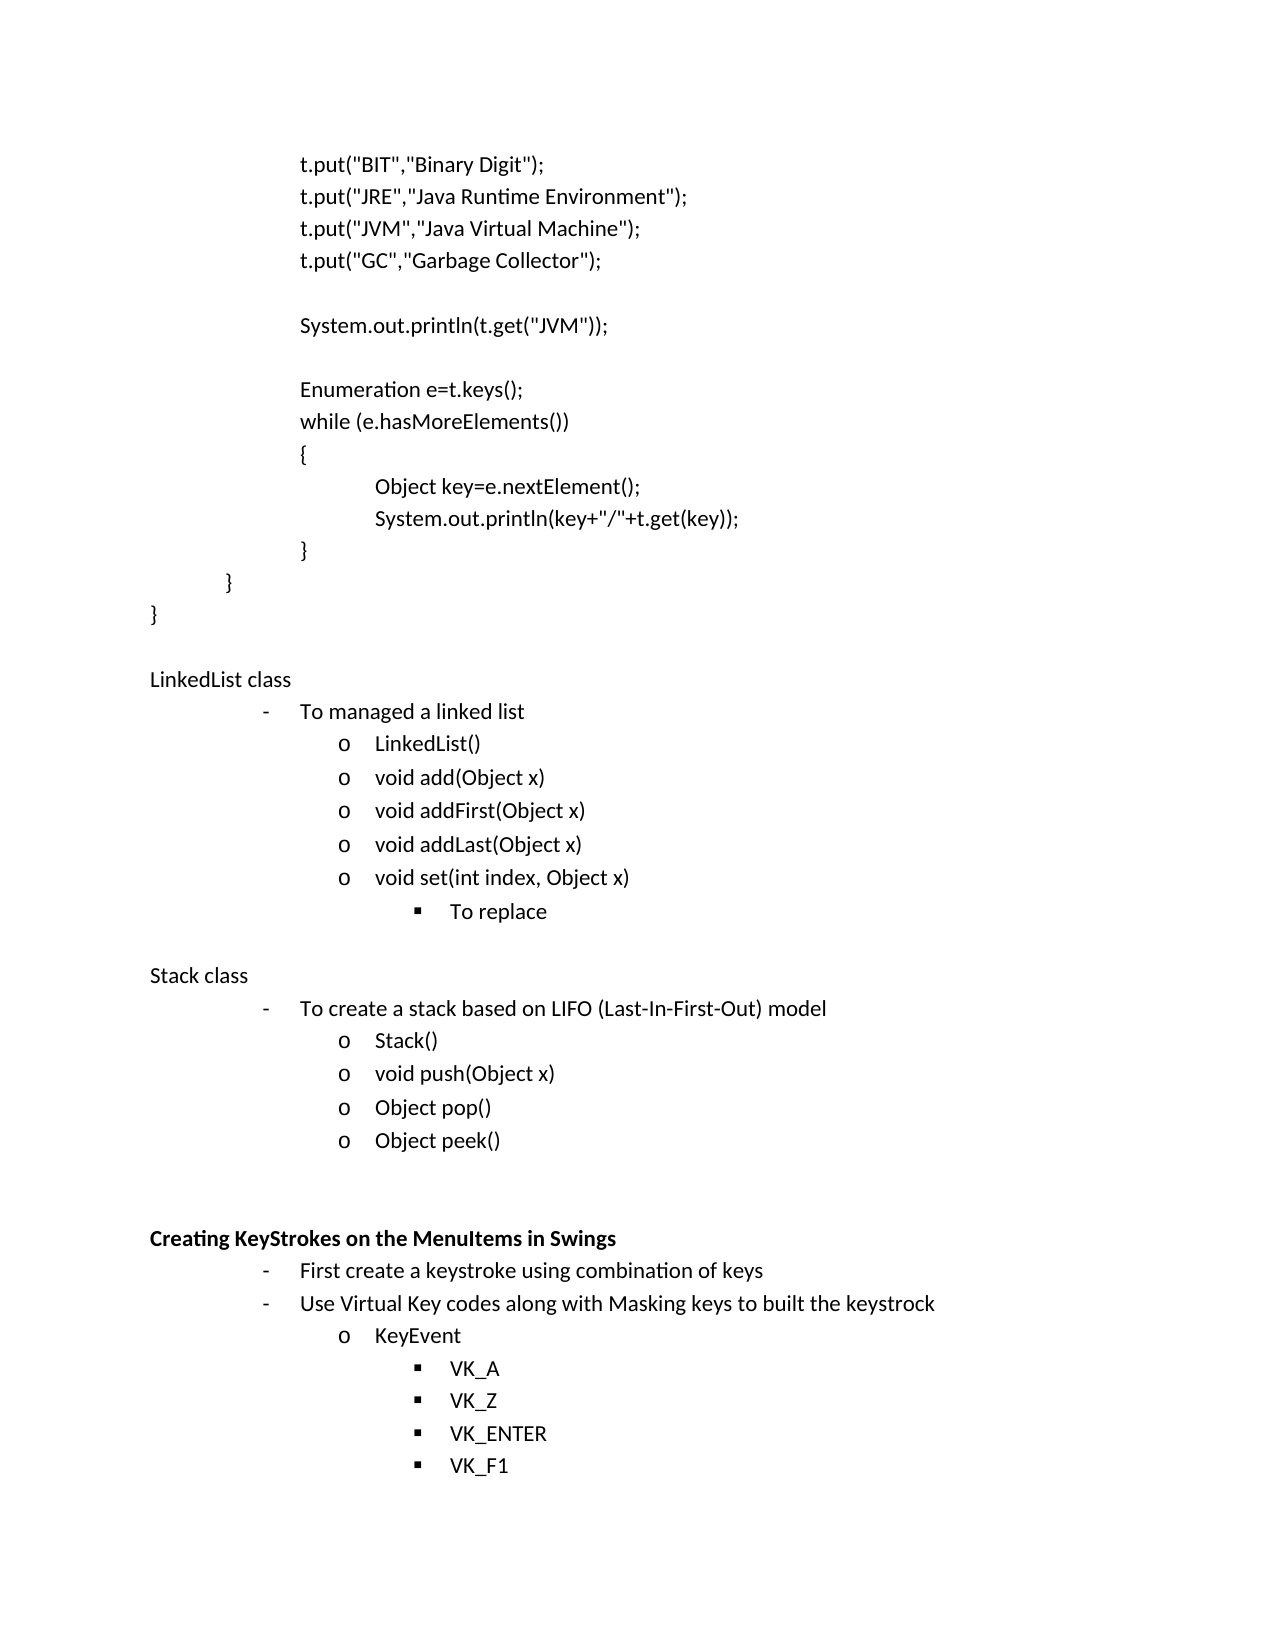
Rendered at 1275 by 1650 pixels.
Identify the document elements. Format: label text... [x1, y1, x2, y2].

list First create a keystroke using combination of keys [262, 1257, 1125, 1284]
list To managed a linked list [262, 697, 1125, 725]
list void push(Object x) [337, 1059, 1125, 1088]
text Creating KeyStrokes on the MenuItems in Swings [150, 1224, 1125, 1252]
text } [150, 536, 1125, 564]
list void add(Object x) [337, 763, 1125, 792]
list void addFirst(Object x) [337, 796, 1125, 826]
text t.put("JVM","Java Virtual Machine"); [150, 214, 1125, 242]
text } [150, 601, 1125, 629]
list VK_Z [412, 1387, 1125, 1415]
list To create a stack based on LIFO (Last-In-First-Out) model [262, 994, 1125, 1022]
list VK_F1 [412, 1451, 1125, 1479]
text } [150, 568, 1125, 596]
text LinkedList class [150, 665, 1125, 693]
text t.put("JRE","Java Runtime Environment"); [150, 182, 1125, 210]
text { [150, 440, 1125, 468]
text Object key=e.nextElement(); [150, 472, 1125, 500]
text while (e.hasMoreElements()) [150, 407, 1125, 436]
text Enumeration e=t.keys(); [150, 375, 1125, 403]
list To replace [412, 897, 1125, 925]
list Object pop() [337, 1093, 1125, 1122]
text t.put("BIT","Binary Digit"); [150, 150, 1125, 178]
text System.out.println(t.get("JVM")); [150, 311, 1125, 339]
list Use Virtual Key codes along with Masking keys to built the keystrock [262, 1289, 1125, 1317]
text Stack class [150, 961, 1125, 989]
list void addLast(Object x) [337, 830, 1125, 859]
list KeyEvent [337, 1321, 1125, 1350]
list void set(int index, Object x) [337, 863, 1125, 893]
list VK_ENTER [412, 1419, 1125, 1447]
list VK_A [412, 1354, 1125, 1382]
text t.put("GC","Garbage Collector"); [150, 247, 1125, 274]
list LinkedList() [337, 729, 1125, 758]
list Object peek() [337, 1126, 1125, 1156]
list Stack() [337, 1026, 1125, 1055]
text System.out.println(key+"/"+t.get(key)); [150, 504, 1125, 532]
